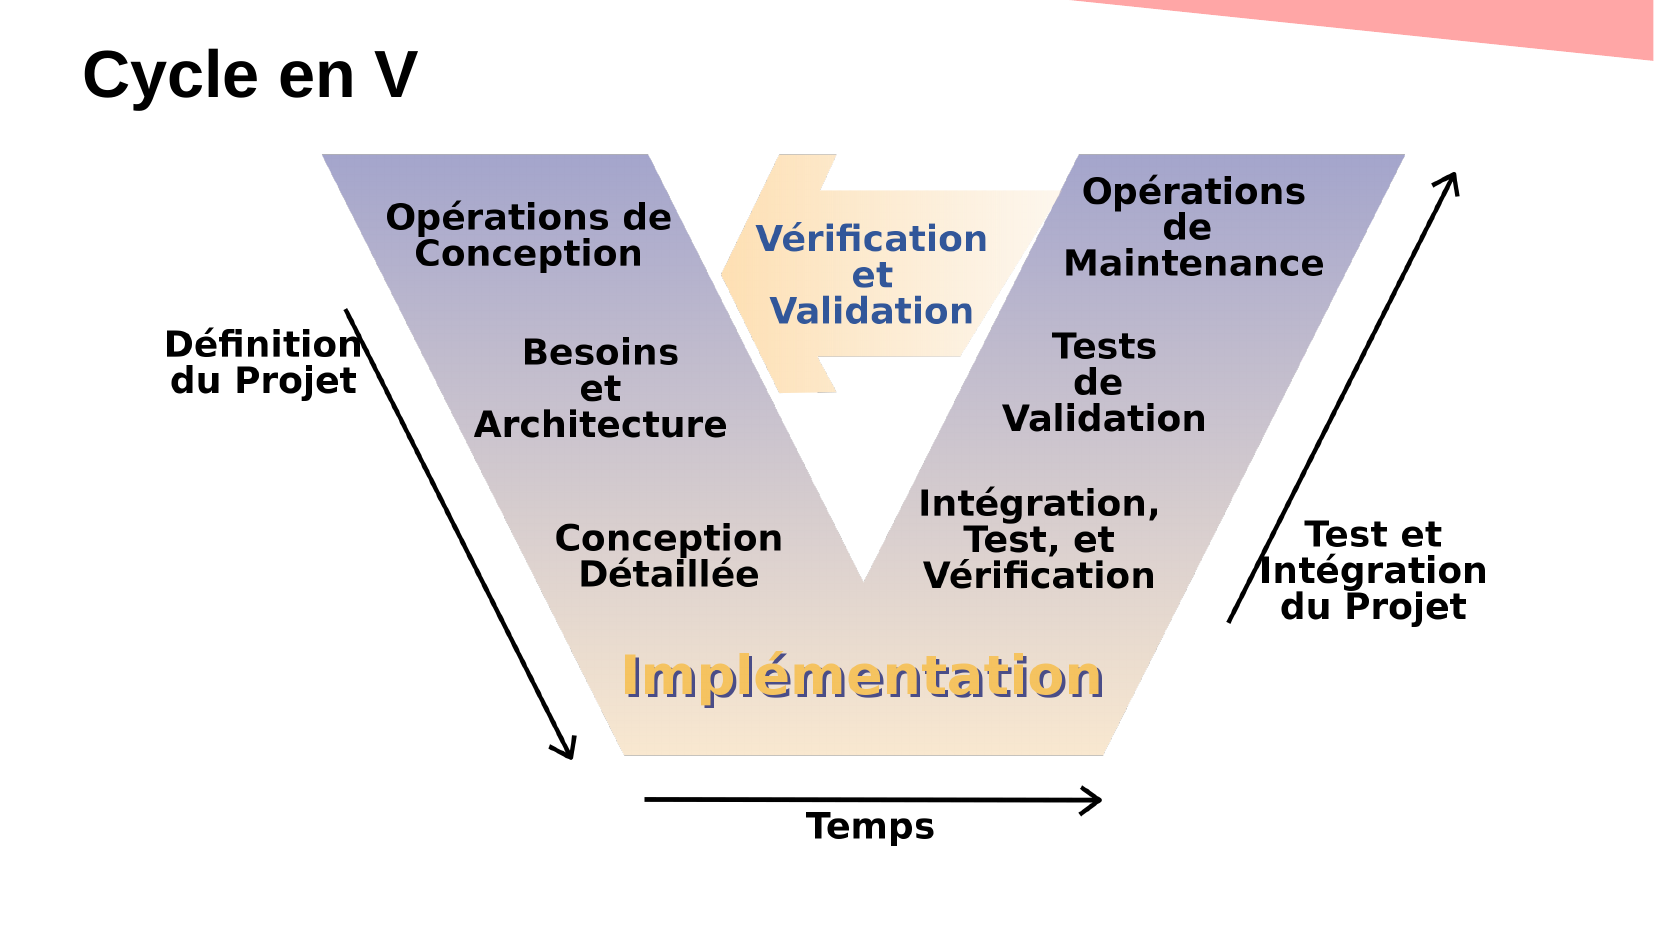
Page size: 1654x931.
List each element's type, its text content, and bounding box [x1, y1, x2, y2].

picture [152, 121, 1502, 872]
title Cycle en V [82, 37, 1571, 122]
text_box [1069, 0, 1654, 61]
